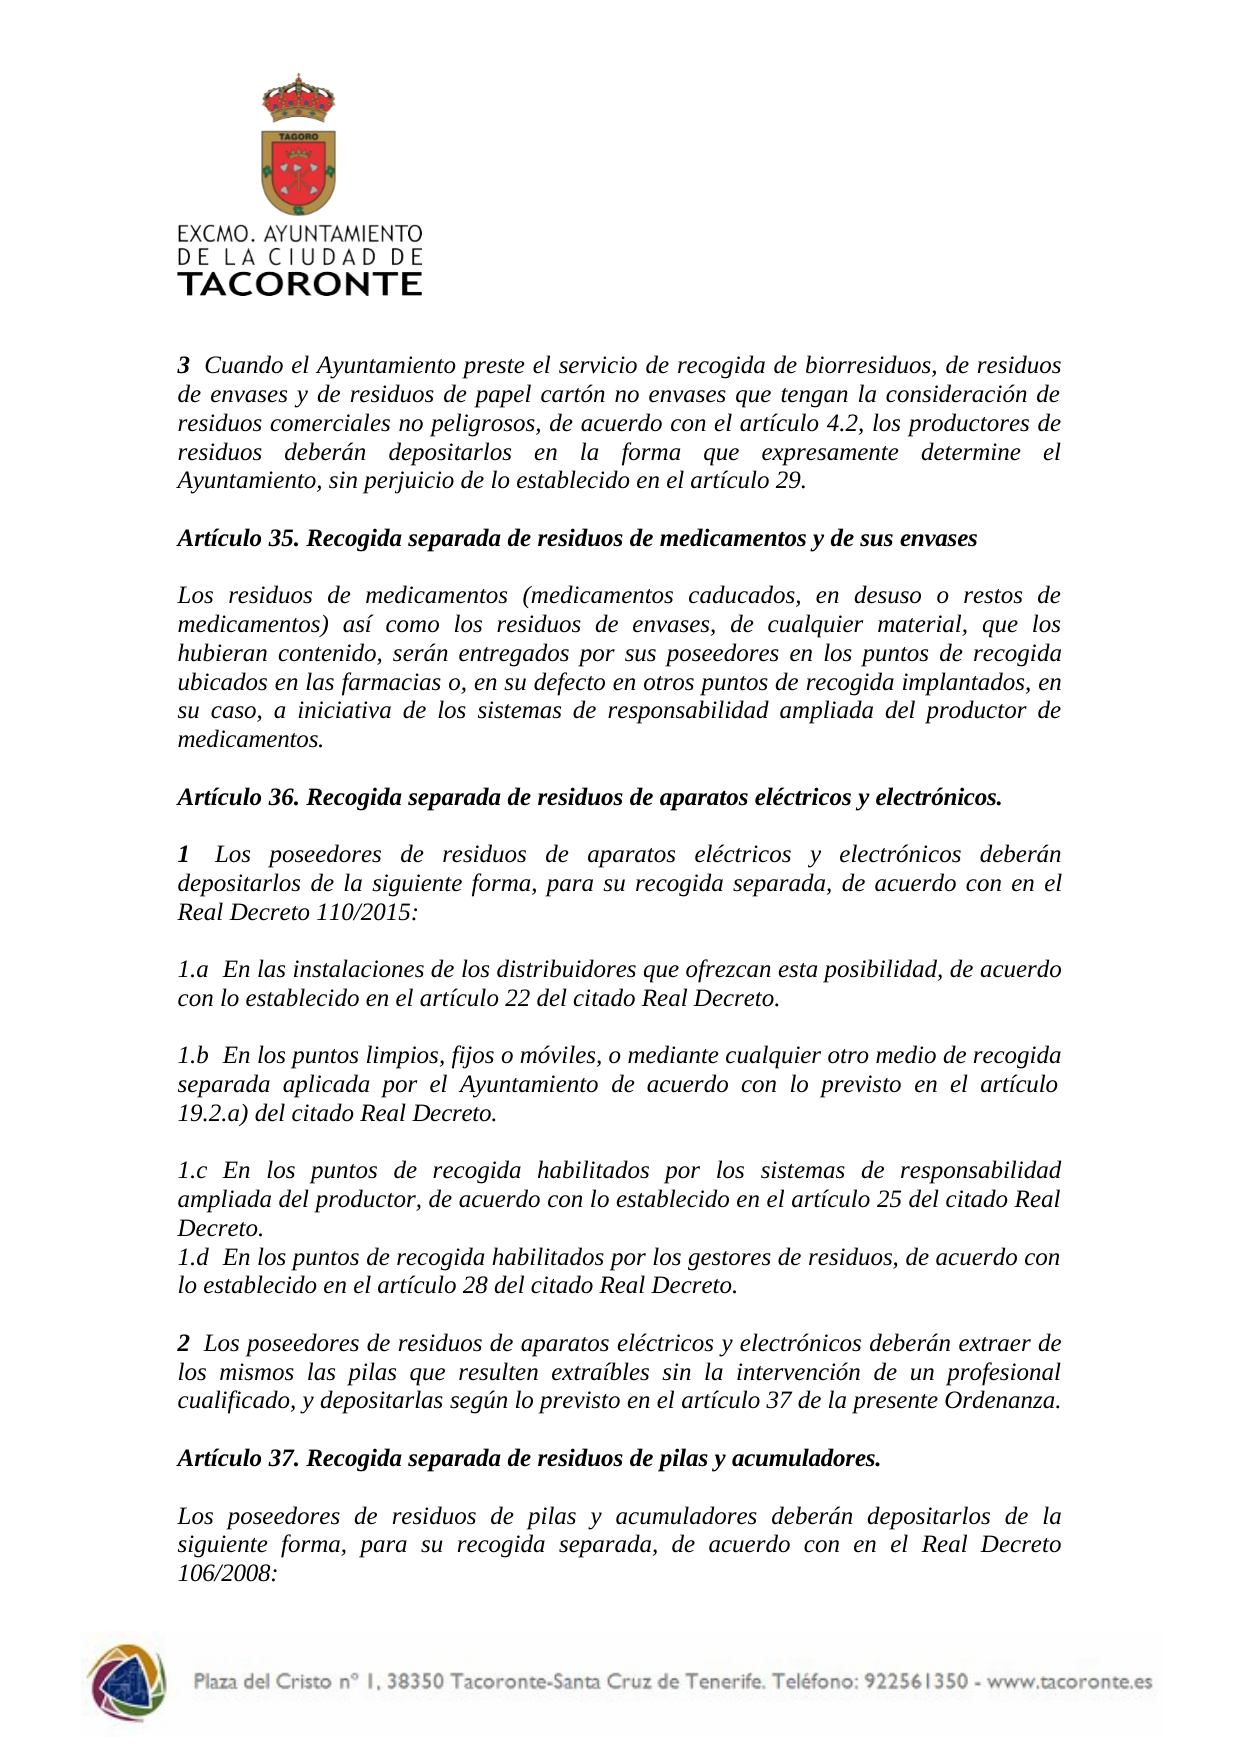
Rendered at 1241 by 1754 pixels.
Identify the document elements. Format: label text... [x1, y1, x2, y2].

picture [177, 73, 422, 296]
subtitle Artículo 35. Recogida separada de residuos de medicamentos y de sus envases [177, 523, 1093, 552]
text Los residuos de medicamentos (medicamentos caducados, en desuso o restos de medicamentos) así como los residuos de envases, de cualquier material, que los hubieran contenido, serán entregados por sus poseedores en los puntos de recogida ubicados en las farmacias o, en su defecto en otros puntos de recogida implantados, en su caso, a iniciativa de los sistemas de responsabilidad ampliada del productor de medicamentos. [177, 581, 1062, 753]
picture [80, 1631, 1163, 1737]
list En las instalaciones de los distribuidores que ofrezcan esta posibilidad, de acuerdo con lo establecido en el artículo 22 del citado Real Decreto. [177, 954, 1062, 1012]
list En los puntos de recogida habilitados por los gestores de residuos, de acuerdo con lo establecido en el artículo 28 del citado Real Decreto. [177, 1242, 1062, 1299]
list Cuando el Ayuntamiento preste el servicio de recogida de biorresiduos, de residuos de envases y de residuos de papel cartón no envases que tengan la consideración de residuos comerciales no peligrosos, de acuerdo con el artículo 4.2, los productores de residuos deberán depositarlos en la forma que expresamente determine el Ayuntamiento, sin perjuicio de lo establecido en el artículo 29. [177, 351, 1062, 494]
list En los puntos de recogida habilitados por los sistemas de responsabilidad ampliada del productor, de acuerdo con lo establecido en el artículo 25 del citado Real Decreto. [177, 1156, 1062, 1242]
subtitle Artículo 37. Recogida separada de residuos de pilas y acumuladores. [177, 1443, 1093, 1472]
text 19.2.a) del citado Real Decreto. [177, 1098, 1093, 1127]
text Los poseedores de residuos de pilas y acumuladores deberán depositarlos de la siguiente forma, para su recogida separada, de acuerdo con en el Real Decreto 106/2008: [177, 1501, 1063, 1587]
list Los poseedores de residuos de aparatos eléctricos y electrónicos deberán extraer de los mismos las pilas que resulten extraíbles sin la intervención de un profesional cualificado, y depositarlas según lo previsto en el artículo 37 de la presente Ordenanza. [177, 1328, 1062, 1414]
subtitle Artículo 36. Recogida separada de residuos de aparatos eléctricos y electrónicos. [177, 782, 1093, 811]
list Los poseedores de residuos de aparatos eléctricos y electrónicos deberán depositarlos de la siguiente forma, para su recogida separada, de acuerdo con en el Real Decreto 110/2015: [177, 839, 1063, 926]
list En los puntos limpios, fijos o móviles, o mediante cualquier otro medio de recogida separada aplicada por el Ayuntamiento de acuerdo con lo previsto en el artículo [177, 1041, 1062, 1098]
